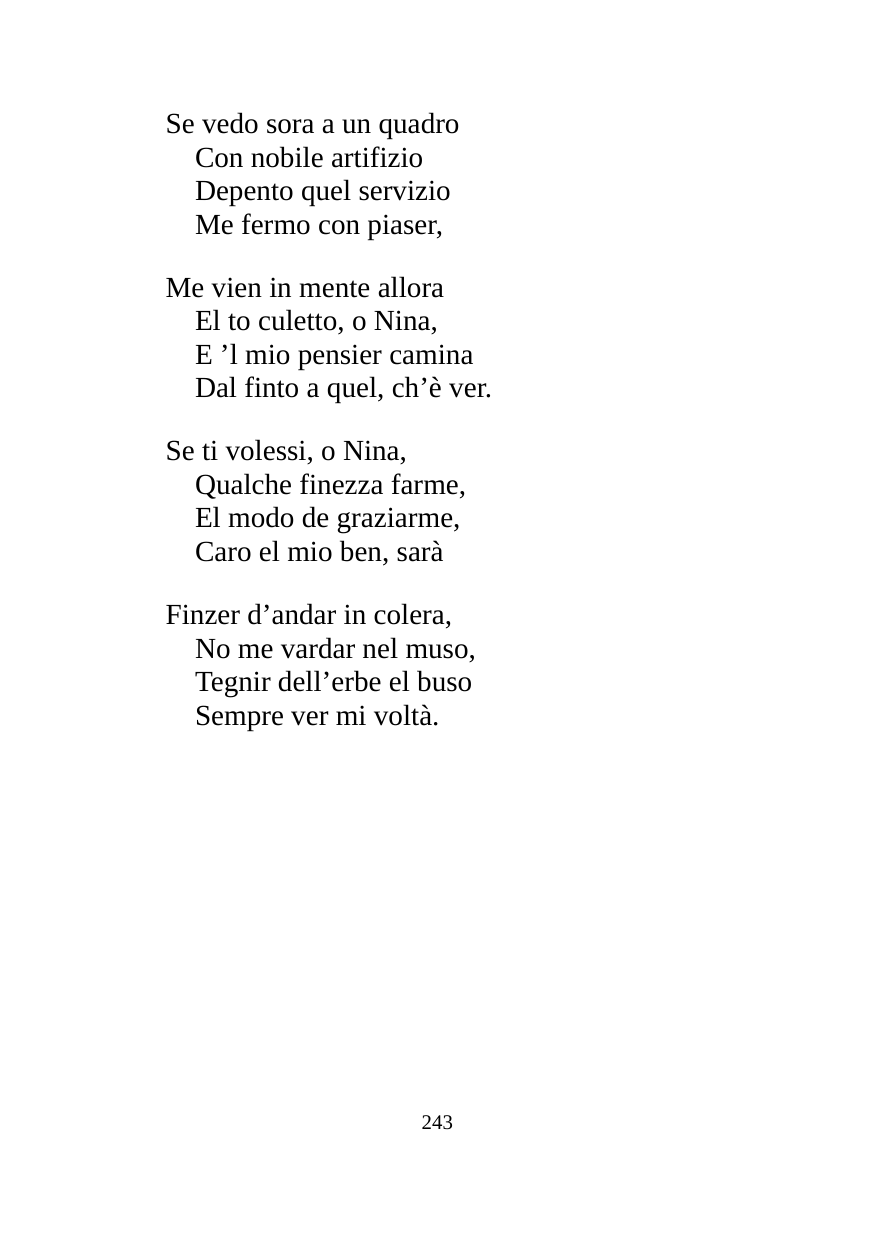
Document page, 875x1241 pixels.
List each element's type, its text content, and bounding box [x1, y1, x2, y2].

text Se vedo sora a un quadro Con nobile artifizio Depento quel servizio Me fermo con piaser, [165, 106, 768, 240]
text Se ti volessi, o Nina, Qualche finezza farme, El modo de graziarme, Caro el mio ben, sarà [165, 433, 768, 568]
text Me vien in mente allora El to culetto, o Nina, E ’l mio pensier camina Dal finto a quel, ch’è ver. [165, 270, 768, 404]
text Finzer d’andar in colera, No me vardar nel muso, Tegnir dell’erbe el buso Sempre ver mi voltà. [165, 597, 768, 731]
